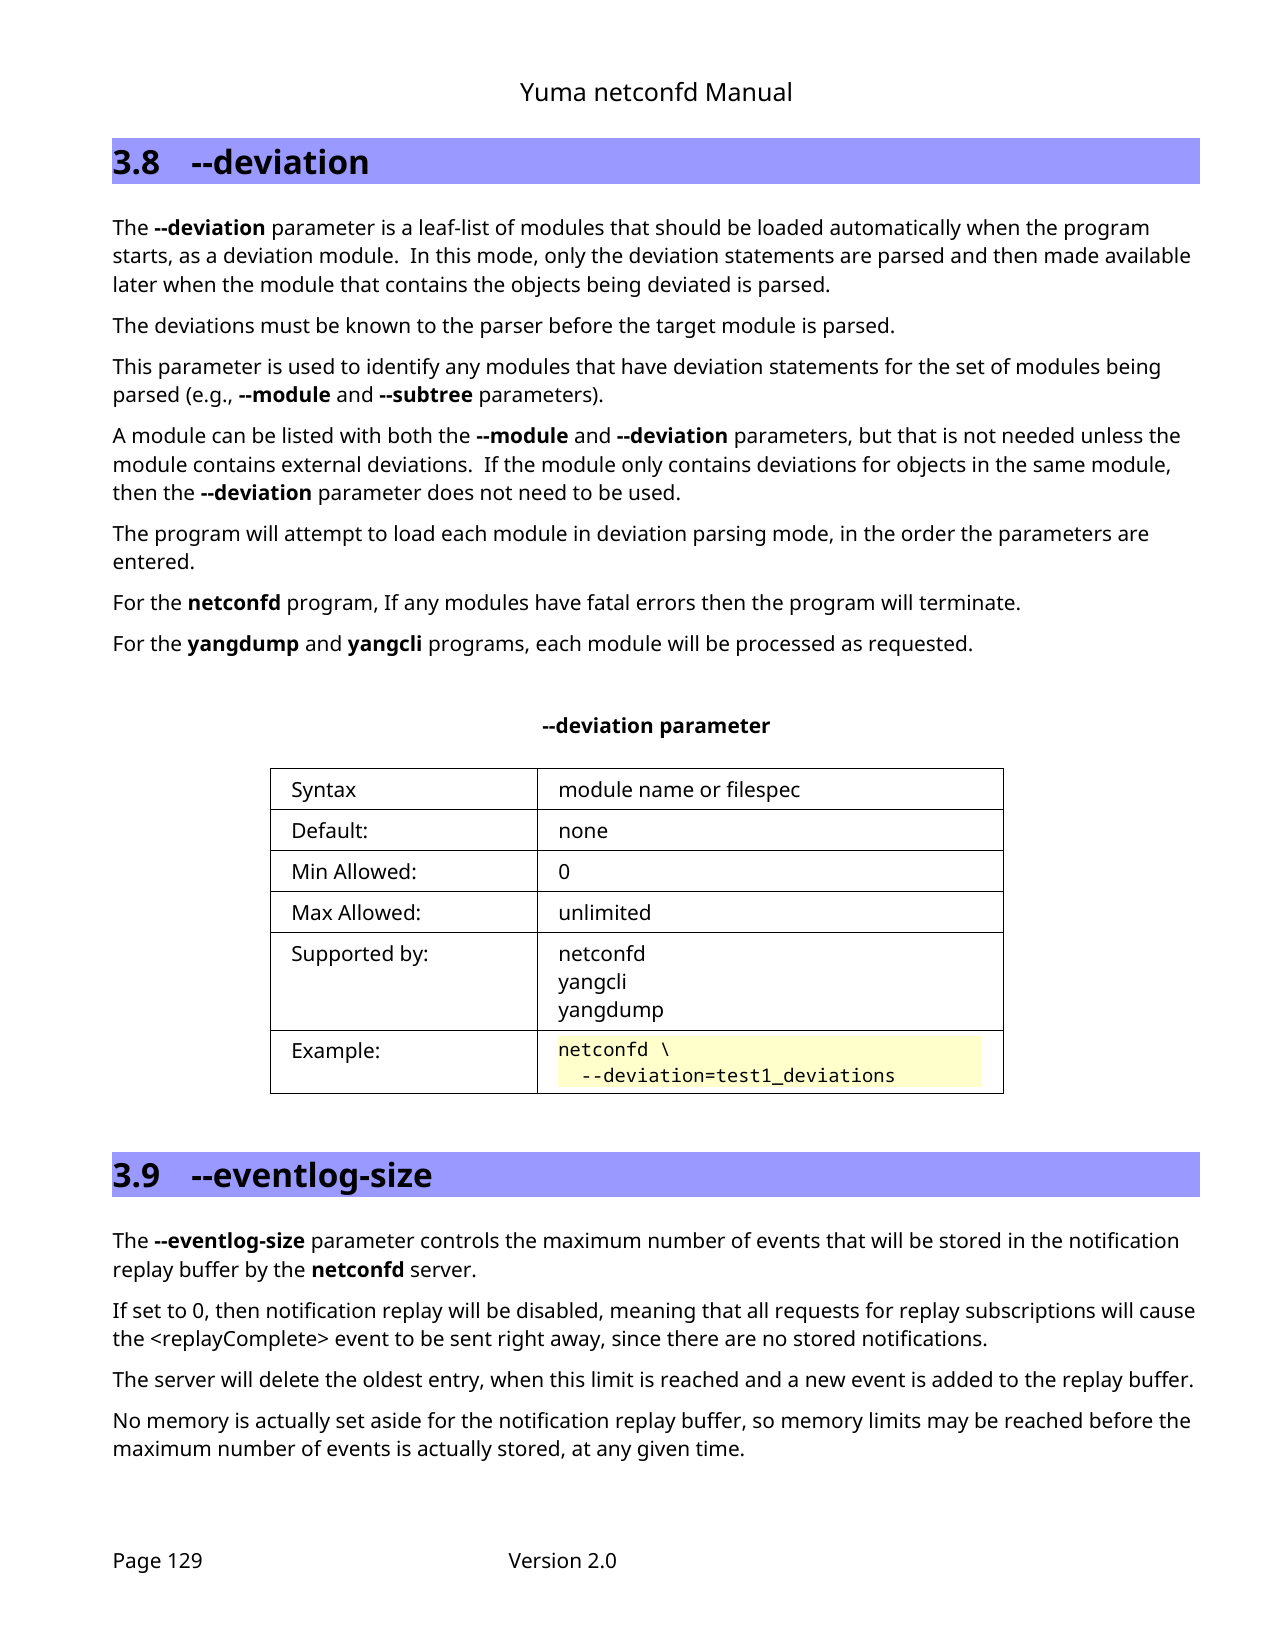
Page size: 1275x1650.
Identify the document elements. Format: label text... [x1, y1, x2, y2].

text The program will attempt to load each module in deviation parsing mode, in the order the parameters are entered. [112, 519, 1200, 576]
table_cell 0 [538, 851, 1003, 891]
table_cell Default: [271, 810, 537, 850]
text If set to 0, then notification replay will be disabled, meaning that all requests for replay subscriptions will cause the <replayComplete> event to be sent right away, since there are no stored notifications. [112, 1296, 1200, 1353]
table_header module name or filespec [538, 769, 1003, 809]
table_cell Example: [271, 1031, 537, 1093]
text The --eventlog-size parameter controls the maximum number of events that will be stored in the notification replay buffer by the netconfd server. [112, 1226, 1200, 1283]
table_cell Max Allowed: [271, 892, 537, 932]
text For the yangdump and yangcli programs, each module will be processed as requested. [112, 629, 1200, 658]
text This parameter is used to identify any modules that have deviation statements for the set of modules being parsed (e.g., --module and --subtree parameters). [112, 352, 1200, 409]
table_cell netconfd yangcli yangdump [538, 933, 1003, 1030]
text No memory is actually set aside for the notification replay buffer, so memory limits may be reached before the maximum number of events is actually stored, at any given time. [112, 1406, 1200, 1463]
text The deviations must be known to the parser before the target module is parsed. [112, 311, 1200, 339]
table_cell Supported by: [271, 933, 537, 1030]
table_cell netconfd \ --deviation=test1_deviations [538, 1031, 1003, 1093]
table_header Syntax [271, 769, 537, 809]
text A module can be listed with both the --module and --deviation parameters, but that is not needed unless the module contains external deviations. If the module only contains deviations for objects in the same module, then the --deviation parameter does not need to be used. [112, 421, 1200, 507]
subtitle --eventlog-size [112, 1152, 1200, 1197]
table_cell unlimited [538, 892, 1003, 932]
table_cell none [538, 810, 1003, 850]
text For the netconfd program, If any modules have fatal errors then the program will terminate. [112, 588, 1200, 617]
subtitle --deviation [112, 138, 1200, 184]
subtitle --deviation parameter [127, 711, 1185, 740]
table_cell Min Allowed: [271, 851, 537, 891]
text The --deviation parameter is a leaf-list of modules that should be loaded automatically when the program starts, as a deviation module. In this mode, only the deviation statements are parsed and then made available later when the module that contains the objects being deviated is parsed. [112, 213, 1200, 298]
text The server will delete the oldest entry, when this limit is reached and a new event is added to the replay buffer. [112, 1365, 1200, 1394]
